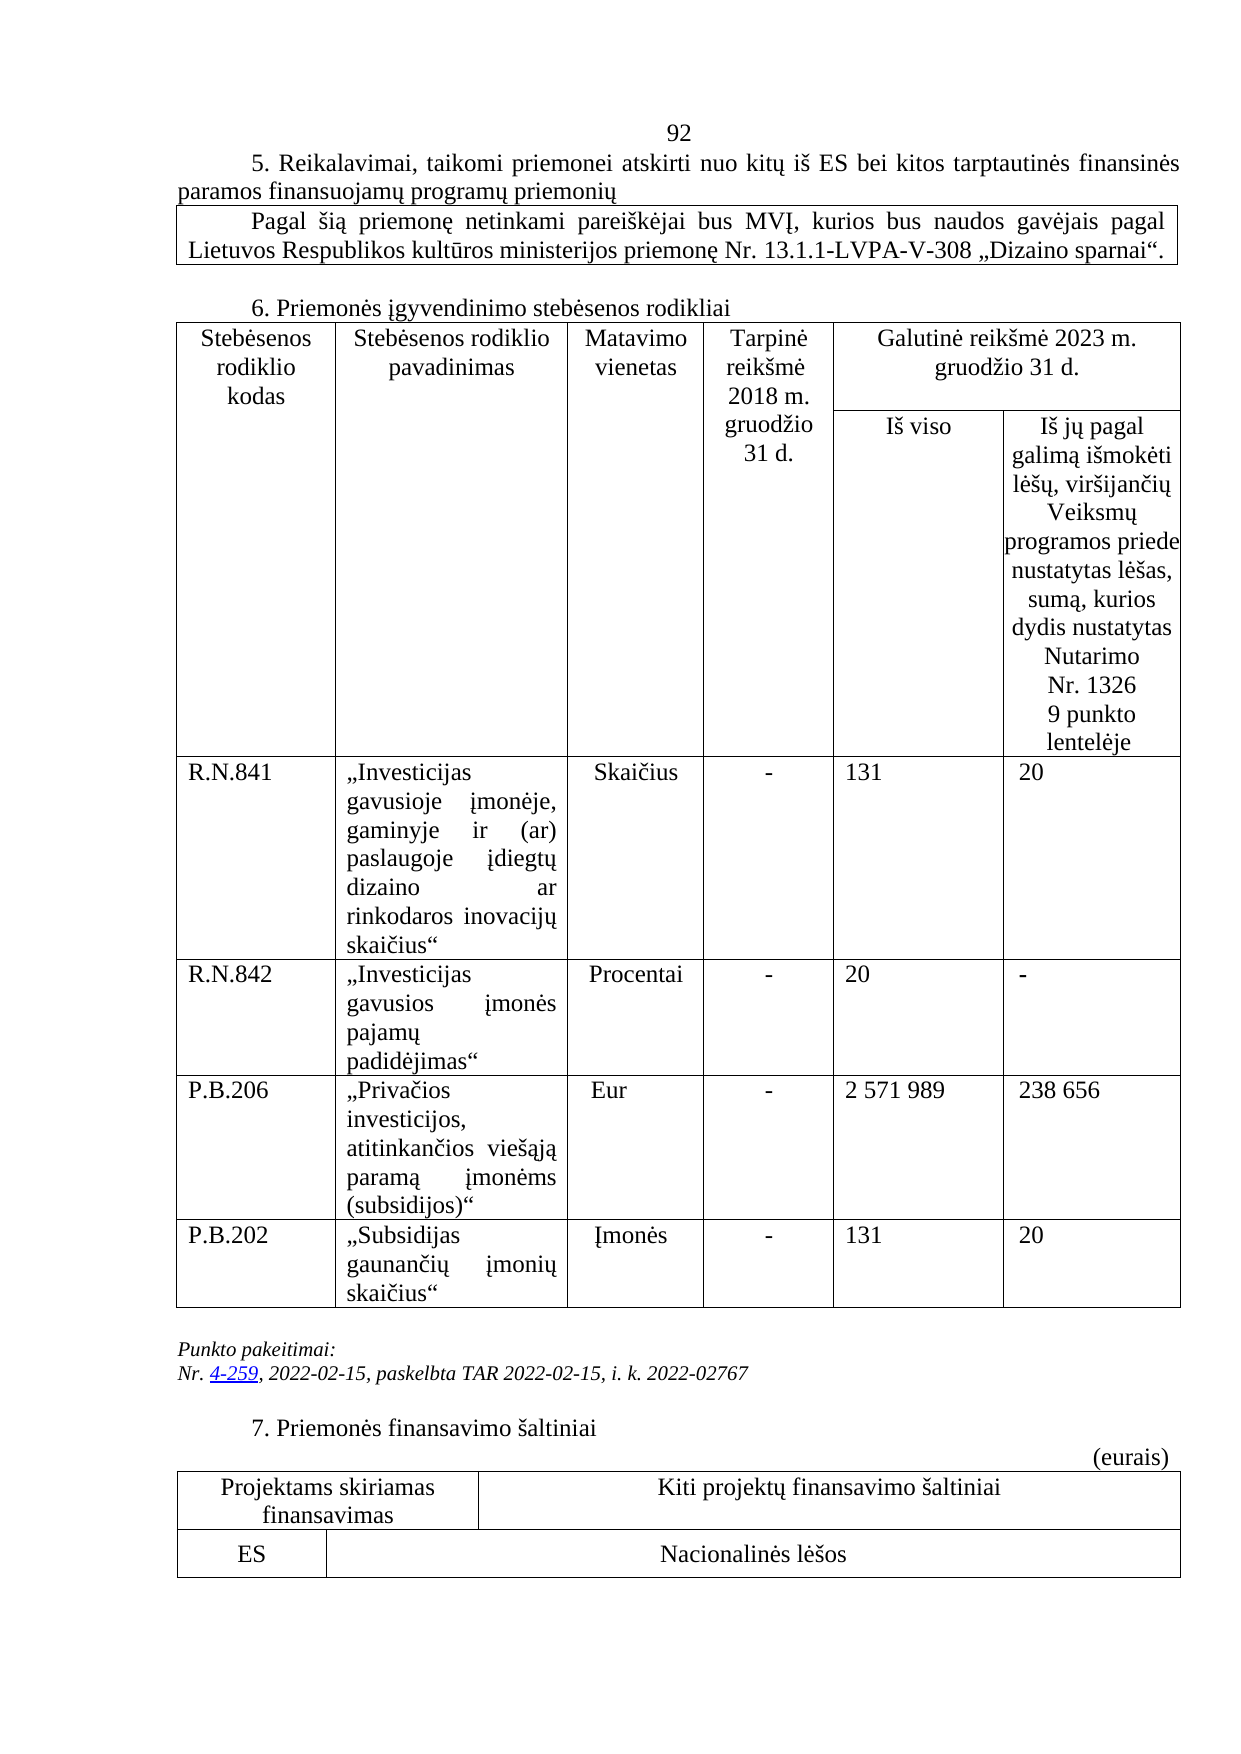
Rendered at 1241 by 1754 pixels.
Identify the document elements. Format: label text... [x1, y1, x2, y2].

table_cell 2 571 989 [834, 1076, 1003, 1219]
table_cell - [704, 1220, 833, 1307]
table_cell „Privačios investicijos, atitinkančios viešąją paramą įmonėms (subsidijos)“ [336, 1076, 567, 1219]
text 7. Priemonės finansavimo šaltiniai [251, 1413, 1181, 1442]
text Nr. 4-259, 2022-02-15, paskelbta TAR 2022-02-15, i. k. 2022-02767 [177, 1361, 1181, 1384]
table_cell P.B.206 [177, 1076, 335, 1219]
text 6. Priemonės įgyvendinimo stebėsenos rodikliai [177, 293, 1181, 322]
table_cell - [704, 757, 833, 958]
table_cell Eur [568, 1076, 703, 1219]
table_cell - [1004, 960, 1180, 1074]
table_cell - [704, 1076, 833, 1219]
table_header Stebėsenos rodiklio pavadinimas [336, 323, 567, 756]
table_cell Skaičius [568, 757, 703, 958]
text (eurais) [251, 1442, 1181, 1471]
table_cell 131 [834, 1220, 1003, 1307]
table_cell 20 [1004, 1220, 1180, 1307]
table_header Matavimo vienetas [568, 323, 703, 756]
table_header Projektams skiriamas finansavimas [178, 1472, 478, 1529]
table_cell R.N.841 [177, 757, 335, 958]
table_cell Iš viso [834, 411, 1003, 756]
table_header Tarpinė reikšmė 2018 m. gruodžio 31 d. [704, 323, 833, 756]
table_cell „Investicijas gavusios įmonės pajamų padidėjimas“ [336, 960, 567, 1074]
table_cell Procentai [568, 960, 703, 1074]
table_cell Įmonės [568, 1220, 703, 1307]
table_cell P.B.202 [177, 1220, 335, 1307]
table_cell Nacionalinės lėšos [327, 1530, 1180, 1577]
table_header Kiti projektų finansavimo šaltiniai [479, 1472, 1180, 1529]
table_cell 20 [1004, 757, 1180, 958]
table_cell Iš jų pagal galimą išmokėti lėšų, viršijančių Veiksmų programos priede nustatytas lėšas, sumą, kurios dydis nustatytas Nutarimo Nr. 1326 9 punkto lentelėje [1004, 411, 1180, 756]
table_header Pagal šią priemonę netinkami pareiškėjai bus MVĮ, kurios bus naudos gavėjais pagal Lietuvos Respublikos kultūros ministerijos priemonę Nr. 13.1.1-LVPA-V-308 „Dizaino sparnai“. [177, 206, 1177, 264]
table_cell 238 656 [1004, 1076, 1180, 1219]
table_cell 131 [834, 757, 1003, 958]
table_cell ES [178, 1530, 326, 1577]
table_cell R.N.842 [177, 960, 335, 1074]
table_header Galutinė reikšmė 2023 m. gruodžio 31 d. [834, 323, 1180, 410]
table_cell „Investicijas gavusioje įmonėje, gaminyje ir (ar) paslaugoje įdiegtų dizaino ar rinkodaros inovacijų skaičius“ [336, 757, 567, 958]
table_header Stebėsenos rodiklio kodas [177, 323, 335, 756]
text 5. Reikalavimai, taikomi priemonei atskirti nuo kitų iš ES bei kitos tarptautinės finansinės paramos finansuojamų programų priemonių [177, 148, 1181, 205]
table_cell „Subsidijas gaunančių įmonių skaičius“ [336, 1220, 567, 1307]
table_cell 20 [834, 960, 1003, 1074]
table_cell - [704, 960, 833, 1074]
text Punkto pakeitimai: [177, 1336, 1181, 1361]
